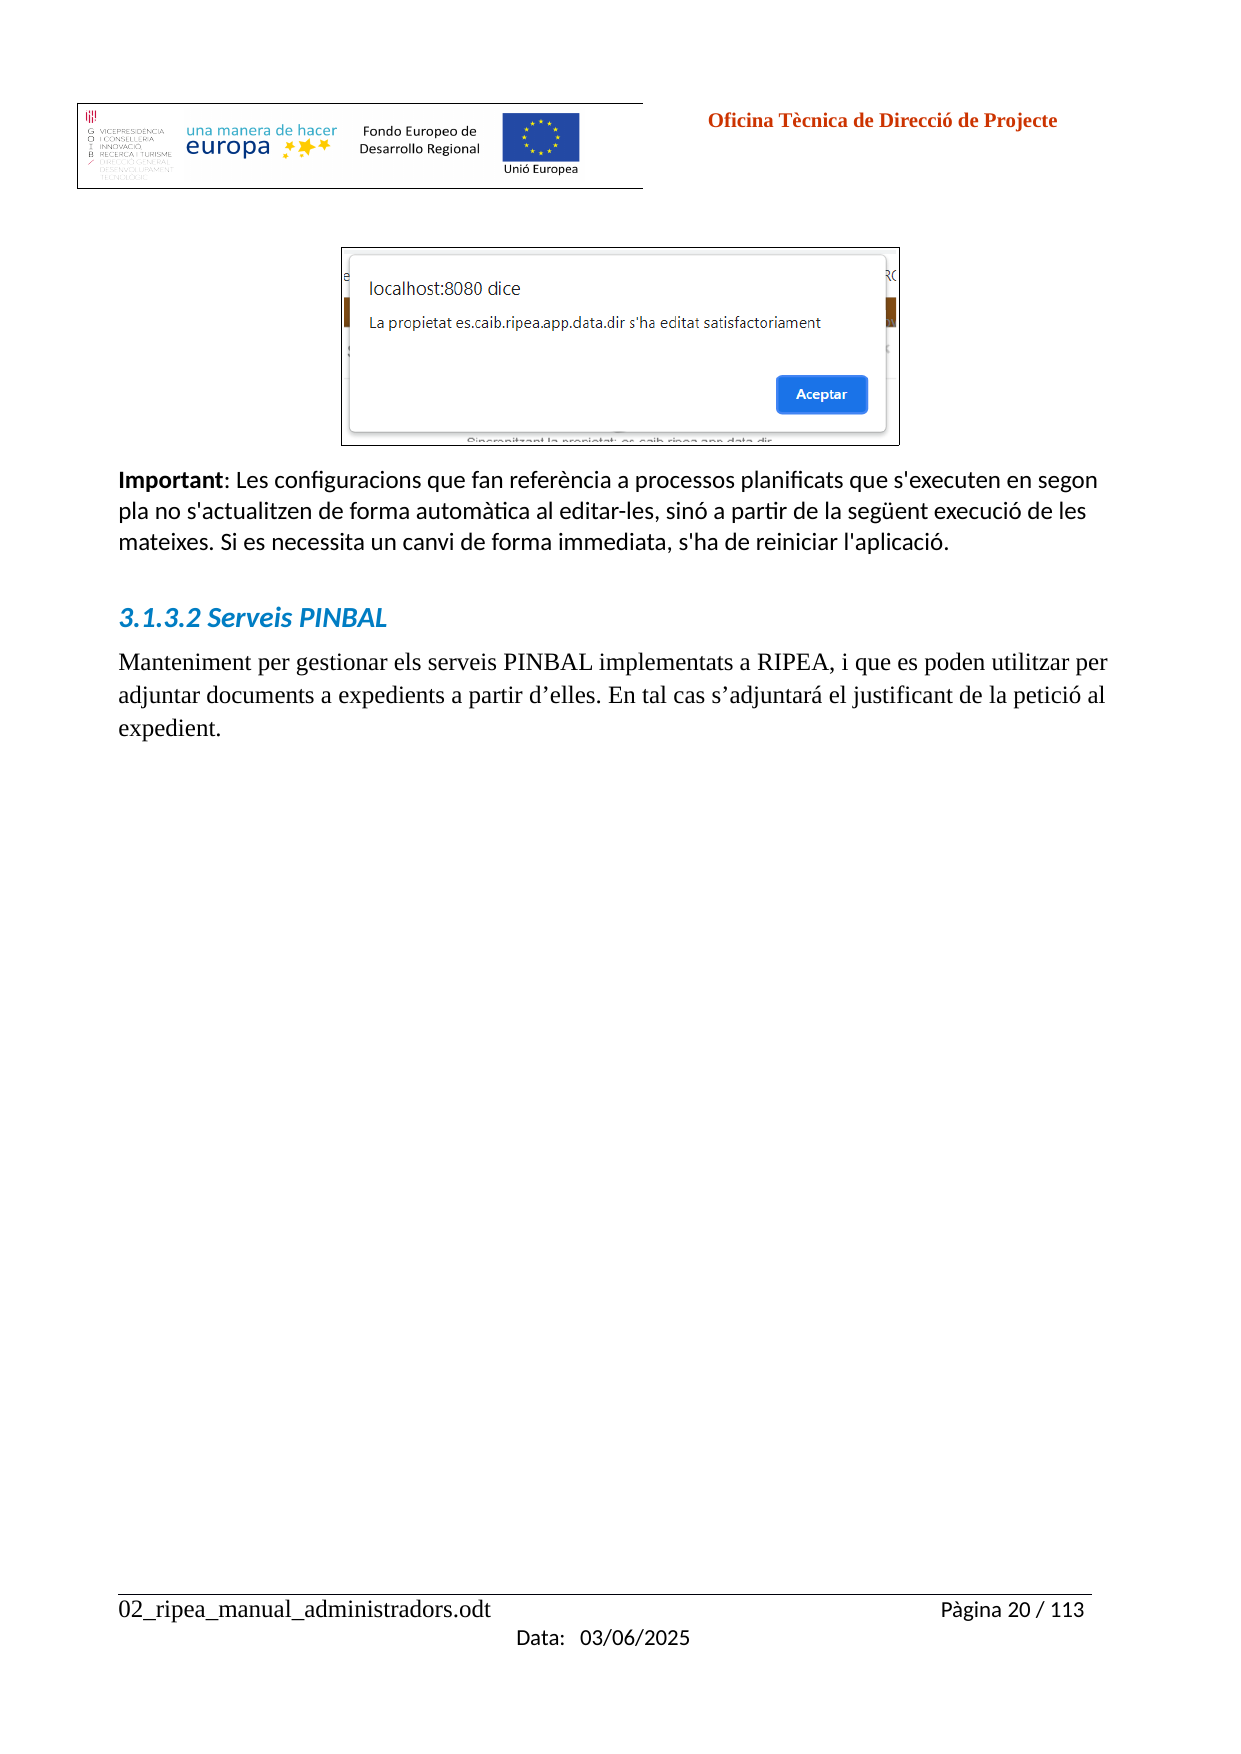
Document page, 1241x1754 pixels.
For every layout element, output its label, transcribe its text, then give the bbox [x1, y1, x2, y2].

text Manteniment per gestionar els serveis PINBAL implementats a RIPEA, i que es poden utilitzar per adjuntar documents a expedients a partir d’elles. En tal cas s’adjuntará el justificant de la petició al expedient. [118, 647, 1122, 742]
text Important: Les configuracions que fan referència a processos planificats que s'executen en segon pla no s'actualitzen de forma automàtica al editar-les, sinó a partir de la següent execució de les mateixes. Si es necessita un canvi de forma immediata, s'ha de reiniciar l'aplicació. [118, 465, 1122, 556]
picture [82, 108, 178, 182]
subtitle 3.1.3.2 Serveis PINBAL [118, 599, 1122, 635]
picture [184, 108, 585, 182]
picture [344, 250, 897, 442]
